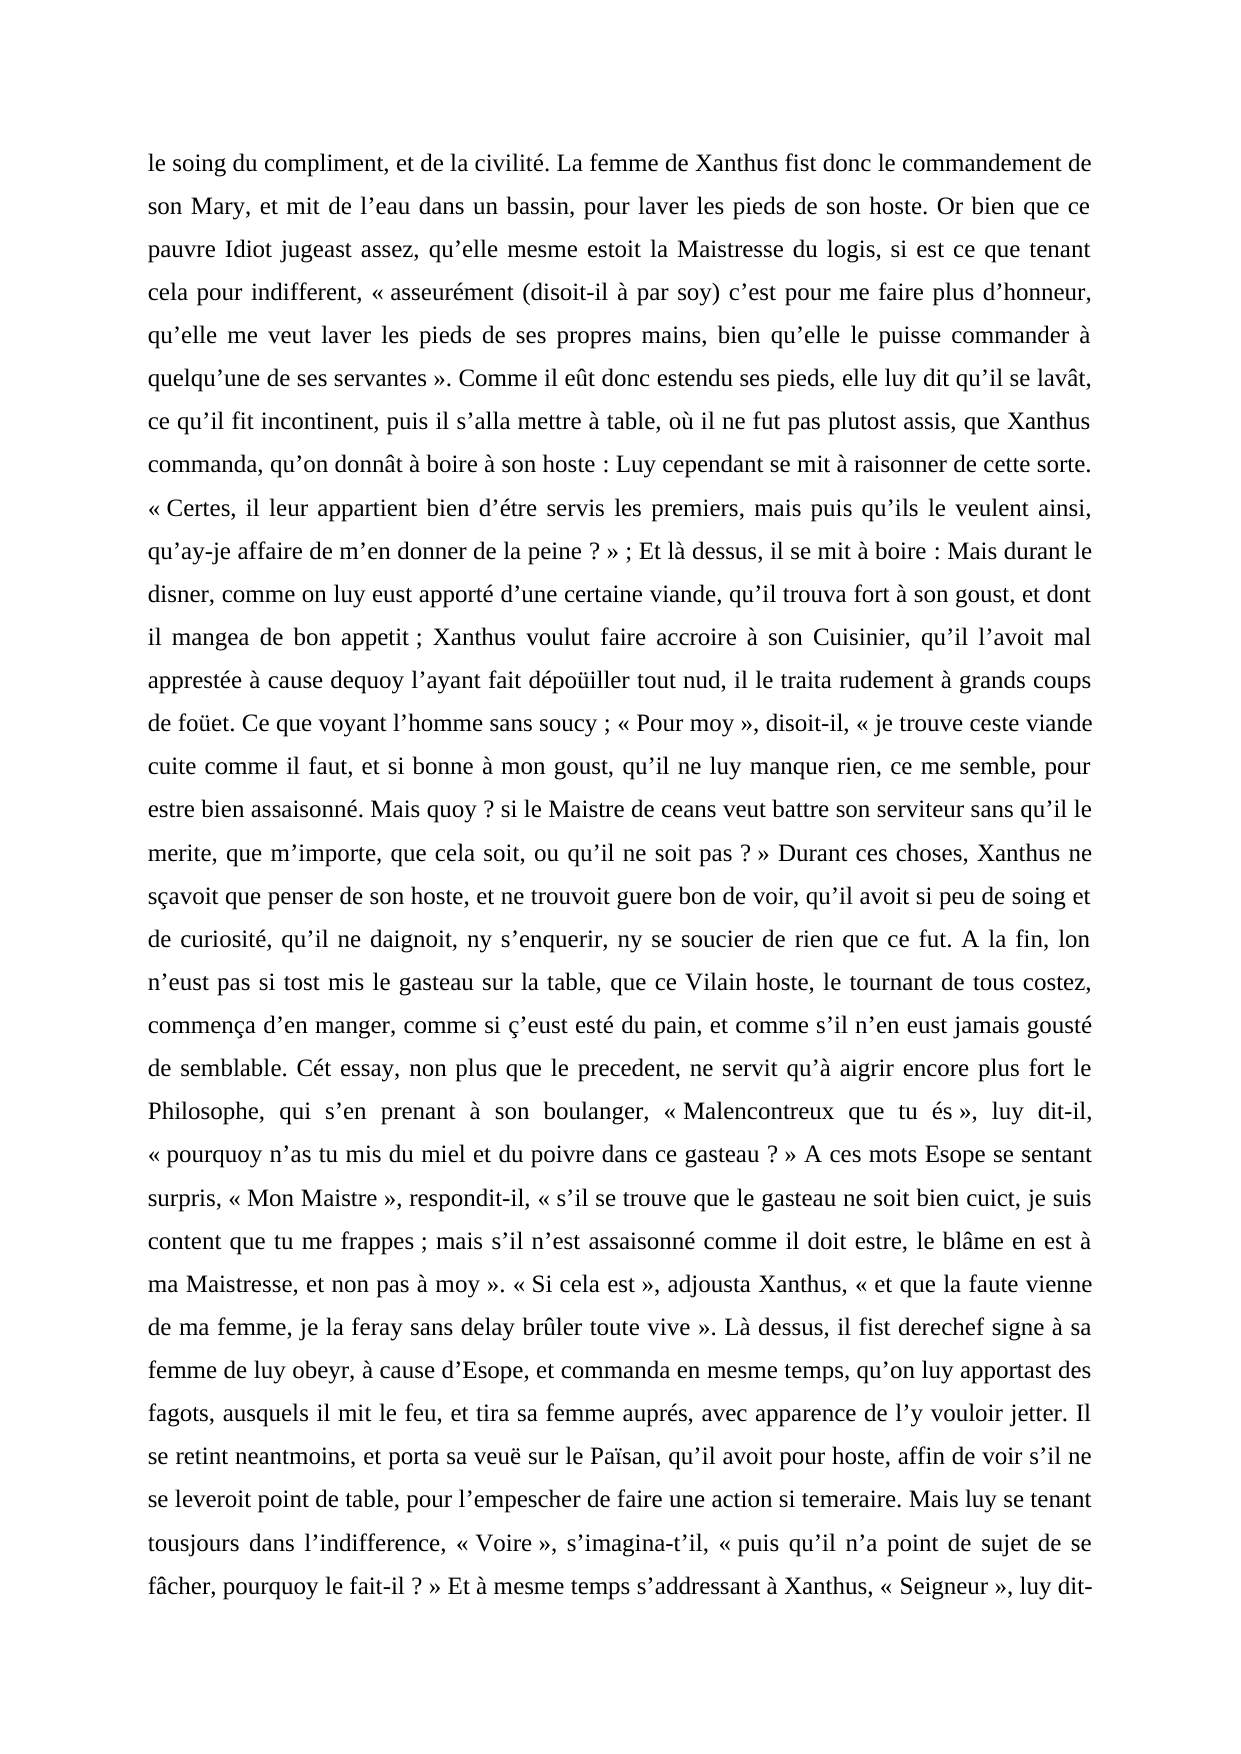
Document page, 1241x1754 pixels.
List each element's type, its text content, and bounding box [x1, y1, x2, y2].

text le soing du compliment, et de la civilité. La femme de Xanthus fist donc le commandement de son Mary, et mit de l’eau dans un bassin, pour laver les pieds de son hoste. Or bien que ce pauvre Idiot jugeast assez, qu’elle mesme estoit la Maistresse du logis, si est ce que tenant cela pour indifferent, « asseurément (disoit-il à par soy) c’est pour me faire plus d’honneur, qu’elle me veut laver les pieds de ses propres mains, bien qu’elle le puisse commander à quelqu’une de ses servantes ». Comme il eût donc estendu ses pieds, elle luy dit qu’il se lavât, ce qu’il fit incontinent, puis il s’alla mettre à table, où il ne fut pas plutost assis, que Xanthus commanda, qu’on donnât à boire à son hoste : Luy cependant se mit à raisonner de cette sorte. « Certes, il leur appartient bien d’étre servis les premiers, mais puis qu’ils le veulent ainsi, qu’ay-je affaire de m’en donner de la peine ? » ; Et là dessus, il se mit à boire : Mais durant le disner, comme on luy eust apporté d’une certaine viande, qu’il trouva fort à son goust, et dont il mangea de bon appetit ; Xanthus voulut faire accroire à son Cuisinier, qu’il l’avoit mal apprestée à cause dequoy l’ayant fait dépoüiller tout nud, il le traita rudement à grands coups de foüet. Ce que voyant l’homme sans soucy ; « Pour moy », disoit-il, « je trouve ceste viande cuite comme il faut, et si bonne à mon goust, qu’il ne luy manque rien, ce me semble, pour estre bien assaisonné. Mais quoy ? si le Maistre de ceans veut battre son serviteur sans qu’il le merite, que m’importe, que cela soit, ou qu’il ne soit pas ? » Durant ces choses, Xanthus ne sçavoit que penser de son hoste, et ne trouvoit guere bon de voir, qu’il avoit si peu de soing et de curiosité, qu’il ne daignoit, ny s’enquerir, ny se soucier de rien que ce fut. A la fin, lon n’eust pas si tost mis le gasteau sur la table, que ce Vilain hoste, le tournant de tous costez, commença d’en manger, comme si ç’eust esté du pain, et comme s’il n’en eust jamais gousté de semblable. Cét essay, non plus que le precedent, ne servit qu’à aigrir encore plus fort le Philosophe, qui s’en prenant à son boulanger, « Malencontreux que tu és », luy dit-il, « pourquoy n’as tu mis du miel et du poivre dans ce gasteau ? » A ces mots Esope se sentant surpris, « Mon Maistre », respondit-il, « s’il se trouve que le gasteau ne soit bien cuict, je suis content que tu me frappes ; mais s’il n’est assaisonné comme il doit estre, le blâme en est à ma Maistresse, et non pas à moy ». « Si cela est », adjousta Xanthus, « et que la faute vienne de ma femme, je la feray sans delay brûler toute vive ». Là dessus, il fist derechef signe à sa femme de luy obeyr, à cause d’Esope, et commanda en mesme temps, qu’on luy apportast des fagots, ausquels il mit le feu, et tira sa femme auprés, avec apparence de l’y vouloir jetter. Il se retint neantmoins, et porta sa veuë sur le Païsan, qu’il avoit pour hoste, affin de voir s’il ne se leveroit point de table, pour l’empescher de faire une action si temeraire. Mais luy se tenant tousjours dans l’indifference, « Voire », s’imagina-t’il, « puis qu’il n’a point de sujet de se fâcher, pourquoy le fait-il ? » Et à mesme temps s’addressant à Xanthus, « Seigneur », luy dit- [148, 148, 1093, 1599]
